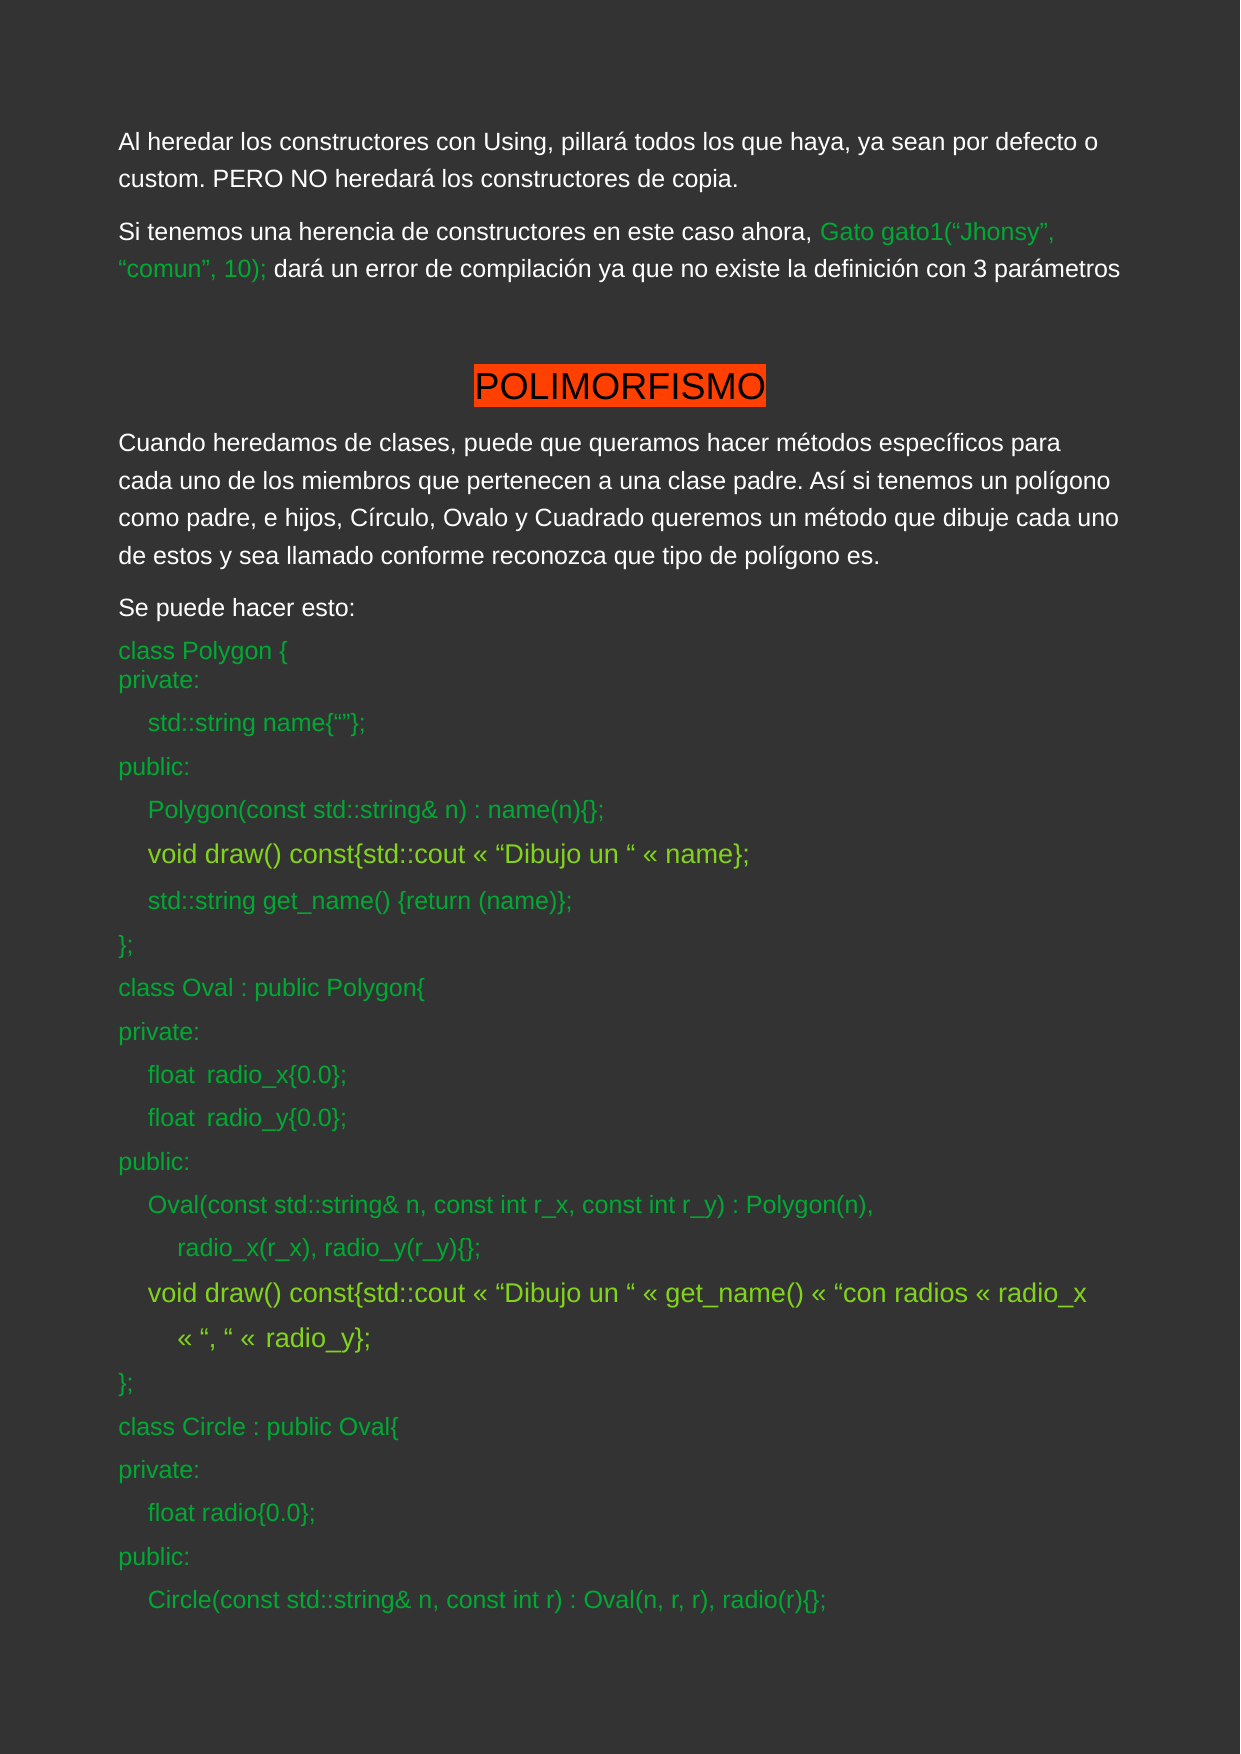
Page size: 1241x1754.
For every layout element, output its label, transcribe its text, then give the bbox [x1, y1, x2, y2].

text Cuando heredamos de clases, puede que queramos hacer métodos específicos para cada uno de los miembros que pertenecen a una clase padre. Así si tenemos un polígono como padre, e hijos, Círculo, Ovalo y Cuadrado queremos un método que dibuje cada uno de estos y sea llamado conforme reconozca que tipo de polígono es. [118, 419, 1122, 569]
text float radio_y{0.0}; [118, 1103, 1122, 1132]
text Circle(const std::string& n, const int r) : Oval(n, r, r), radio(r){}; [118, 1585, 1122, 1614]
text radio_x(r_x), radio_y(r_y){}; [118, 1233, 1122, 1262]
text Al heredar los constructores con Using, pillará todos los que haya, ya sean por defecto o custom. PERO NO heredará los constructores de copia. [118, 118, 1122, 193]
text public: [118, 1542, 1122, 1570]
text void draw() const{std::cout « “Dibujo un “ « name}; [118, 838, 1122, 869]
text std::string name{“”}; [118, 708, 1122, 737]
text class Oval : public Polygon{ [118, 973, 1122, 1002]
text class Polygon { [118, 636, 1122, 665]
text float radio_x{0.0}; [118, 1060, 1122, 1089]
text std::string get_name() {return (name)}; [118, 884, 1122, 915]
text private: [118, 665, 1122, 694]
text Si tenemos una herencia de constructores en este caso ahora, Gato gato1(“Jhonsy”, “comun”, 10); dará un error de compilación ya que no existe la definición con 3 parámetros [118, 208, 1122, 283]
text public: [118, 752, 1122, 780]
text Polygon(const std::string& n) : name(n){}; [118, 795, 1122, 824]
text « “, “ « radio_y}; [118, 1322, 1122, 1354]
subtitle POLIMORFISMO [118, 364, 1122, 407]
text Oval(const std::string& n, const int r_x, const int r_y) : Polygon(n), [118, 1190, 1122, 1219]
text }; [118, 930, 1122, 959]
text class Circle : public Oval{ [118, 1412, 1122, 1440]
text private: [118, 1455, 1122, 1484]
text }; [118, 1368, 1122, 1397]
text float radio{0.0}; [118, 1498, 1122, 1527]
text public: [118, 1147, 1122, 1175]
text private: [118, 1017, 1122, 1045]
text void draw() const{std::cout « “Dibujo un “ « get_name() « “con radios « radio_x [118, 1277, 1122, 1308]
text Se puede hacer esto: [118, 584, 1122, 622]
